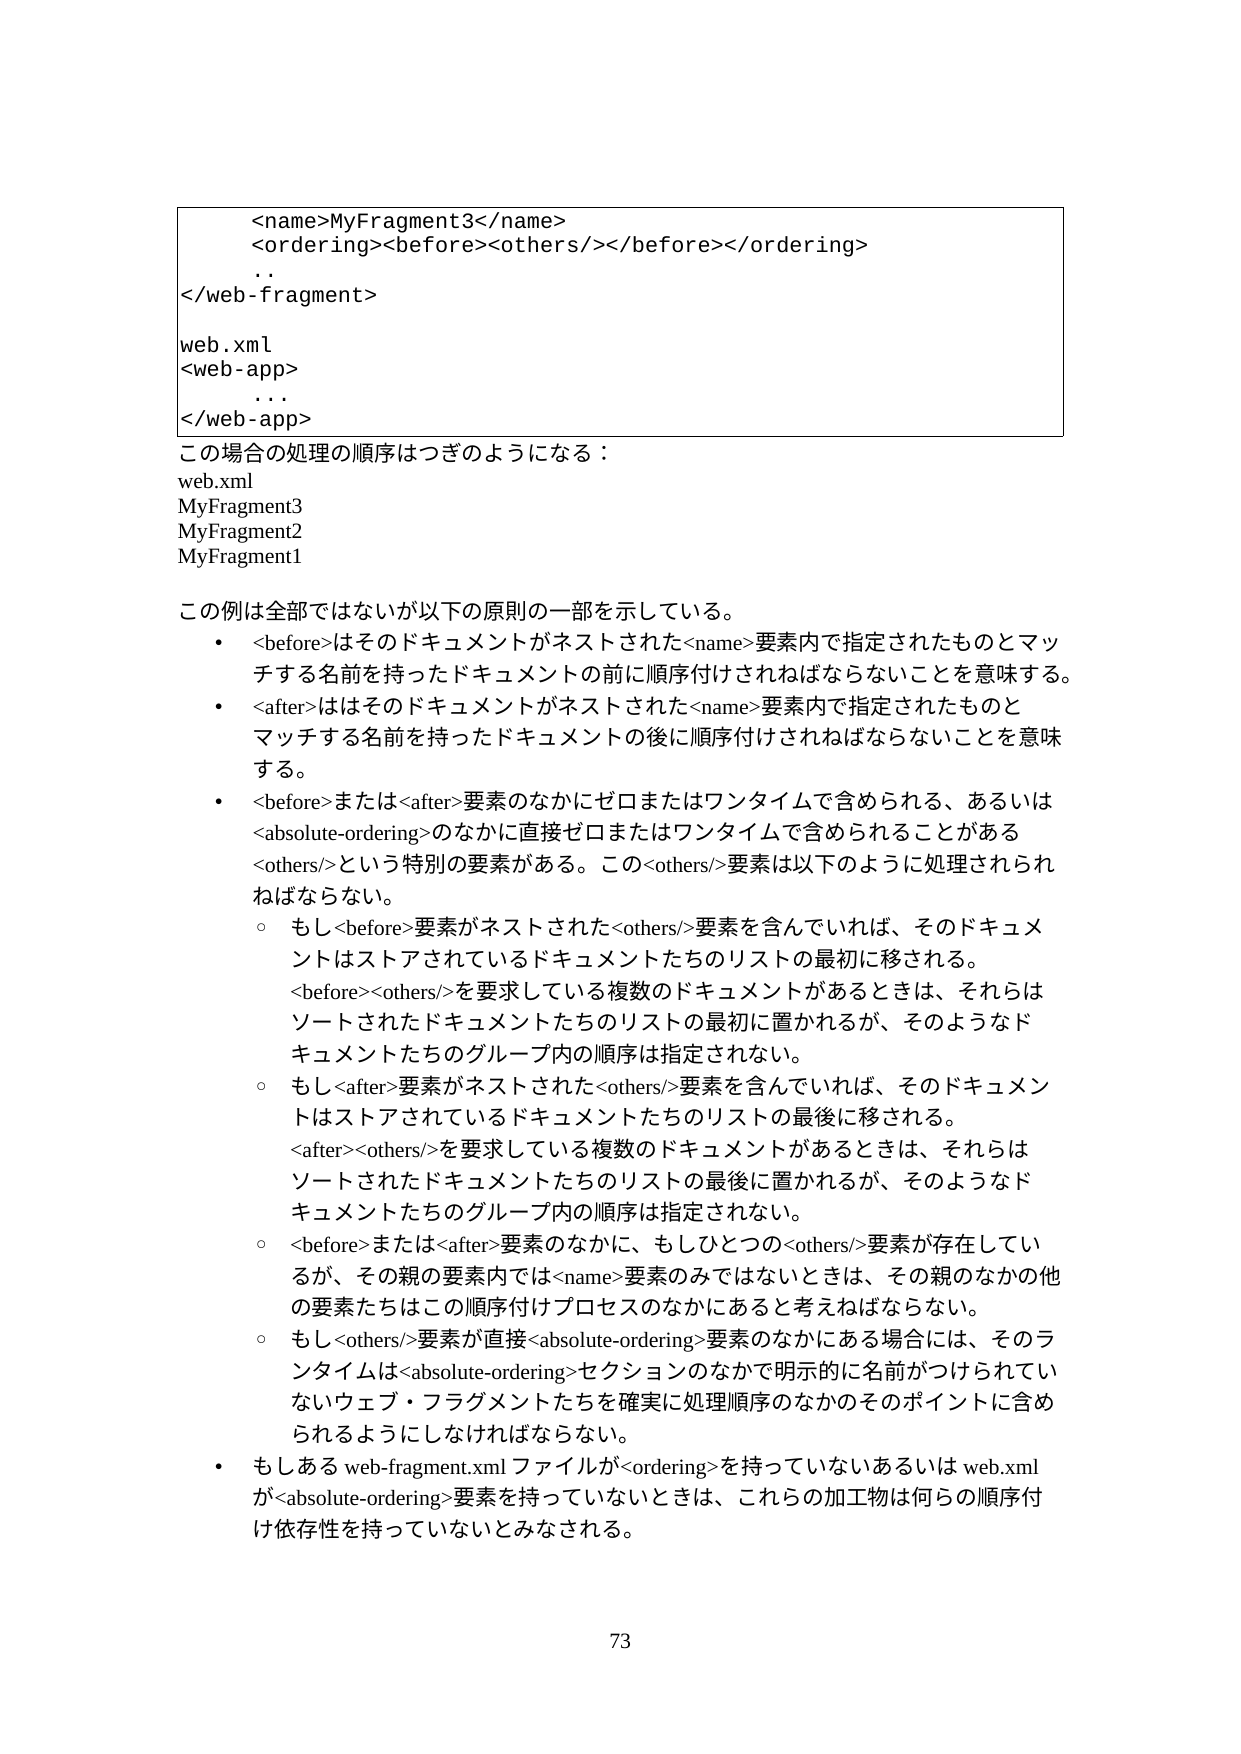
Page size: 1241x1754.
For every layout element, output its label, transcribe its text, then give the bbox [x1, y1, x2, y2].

text <name>MyFragment3</name> [178, 208, 1063, 232]
text </web-app> [178, 405, 1063, 436]
list <before>はそのドキュメントがネストされた<name>要素内で指定されたものとマッチする名前を持ったドキュメントの前に順序付けされねばならないことを意味する。 [215, 625, 1063, 689]
text MyFragment3 [177, 493, 1063, 518]
list もしあるweb-fragment.xmlファイルが<ordering>を持っていないあるいはweb.xmlが<absolute-ordering>要素を持っていないときは、これらの加工物は何らの順序付け依存性を持っていないとみなされる。 [215, 1449, 1063, 1544]
text web.xml [178, 331, 1063, 356]
text この場合の処理の順序はつぎのようになる： [177, 437, 1063, 468]
text web.xml [177, 468, 1063, 493]
text <web-app> [178, 356, 1063, 380]
text この例は全部ではないが以下の原則の一部を示している。 [177, 594, 1063, 625]
text MyFragment1 [177, 543, 1063, 568]
text </web-fragment> [178, 281, 1063, 309]
list もし<others/>要素が直接<absolute-ordering>要素のなかにある場合には、そのランタイムは<absolute-ordering>セクションのなかで明示的に名前がつけられていないウェブ・フラグメントたちを確実に処理順序のなかのそのポイントに含められるようにしなければならない。 [252, 1322, 1063, 1449]
list <before>または<after>要素のなかにゼロまたはワンタイムで含められる、あるいは<absolute-ordering>のなかに直接ゼロまたはワンタイムで含められることがある<others/>という特別の要素がある。この<others/>要素は以下のように処理されられねばならない。 [215, 784, 1063, 910]
text .. [178, 256, 1063, 281]
list <after>ははそのドキュメントがネストされた<name>要素内で指定されたものとマッチする名前を持ったドキュメントの後に順序付けされねばならないことを意味する。 [215, 689, 1063, 784]
list もし<before>要素がネストされた<others/>要素を含んでいれば、そのドキュメントはストアされているドキュメントたちのリストの最初に移される。<before><others/>を要求している複数のドキュメントがあるときは、それらはソートされたドキュメントたちのリストの最初に置かれるが、そのようなドキュメントたちのグループ内の順序は指定されない。 [252, 910, 1063, 1069]
text <ordering><before><others/></before></ordering> [178, 232, 1063, 256]
list もし<after>要素がネストされた<others/>要素を含んでいれば、そのドキュメントはストアされているドキュメントたちのリストの最後に移される。<after><others/>を要求している複数のドキュメントがあるときは、それらはソートされたドキュメントたちのリストの最後に置かれるが、そのようなドキュメントたちのグループ内の順序は指定されない。 [252, 1069, 1063, 1227]
text ... [178, 380, 1063, 405]
text MyFragment2 [177, 518, 1063, 543]
list <before>または<after>要素のなかに、もしひとつの<others/>要素が存在しているが、その親の要素内では<name>要素のみではないときは、その親のなかの他の要素たちはこの順序付けプロセスのなかにあると考えねばならない。 [252, 1227, 1063, 1322]
